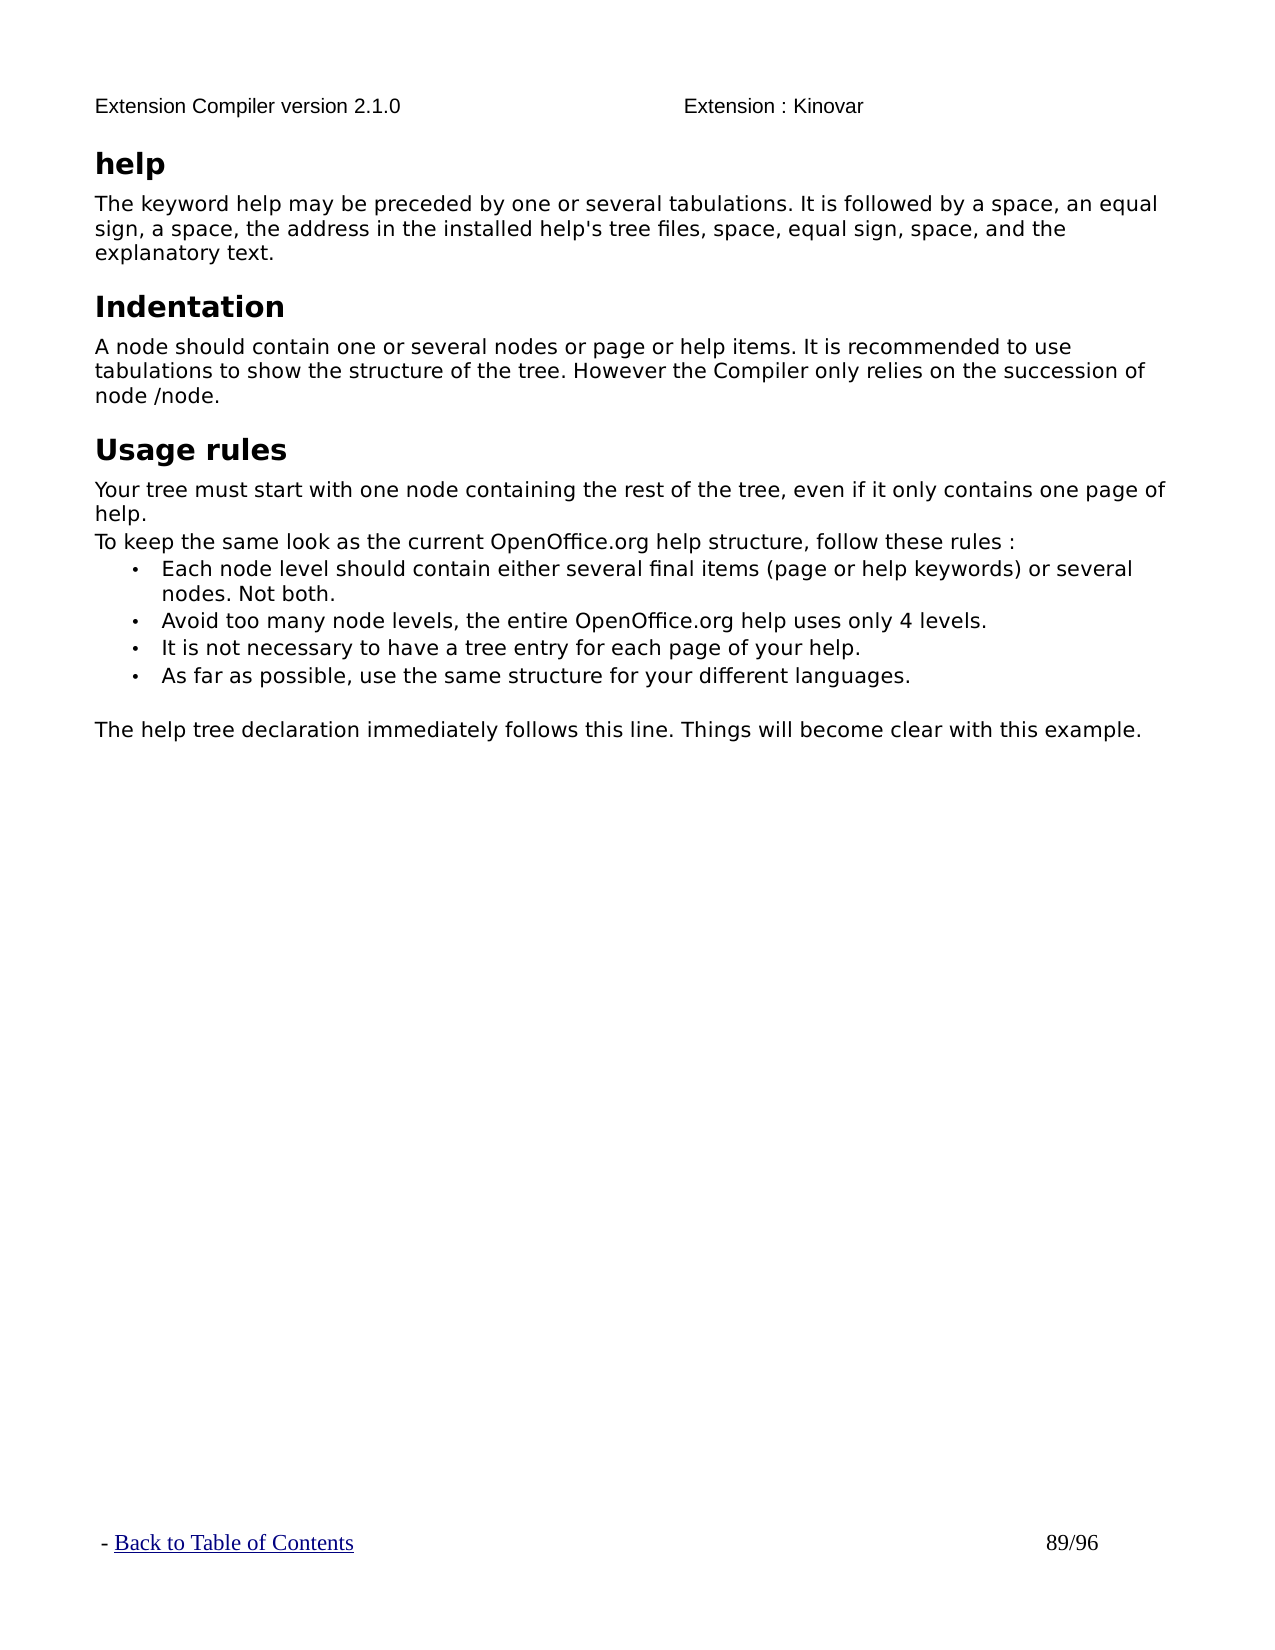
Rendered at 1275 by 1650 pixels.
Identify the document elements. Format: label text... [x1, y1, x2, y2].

list Avoid too many node levels, the entire OpenOffice.org help uses only 4 levels. [132, 609, 1181, 633]
text A node should contain one or several nodes or page or help items. It is recommended to use tabulations to show the structure of the tree. However the Compiler only relies on the succession of node /node. [94, 335, 1181, 408]
text help [94, 147, 1181, 181]
text To keep the same look as the current OpenOffice.org help structure, follow these rules : [94, 529, 1181, 554]
text The help tree declaration immediately follows this line. Things will become clear with this example. [94, 718, 1181, 743]
text Your tree must start with one node containing the rest of the tree, even if it only contains one page of help. [94, 478, 1181, 527]
list As far as possible, use the same structure for your different languages. [132, 664, 1181, 688]
list It is not necessary to have a tree entry for each page of your help. [132, 636, 1181, 661]
list Each node level should contain either several final items (page or help keywords) or several nodes. Not both. [132, 557, 1181, 606]
text Indentation [94, 290, 1181, 324]
text Usage rules [94, 433, 1181, 467]
text The keyword help may be preceded by one or several tabulations. It is followed by a space, an equal sign, a space, the address in the installed help's tree files, space, equal sign, space, and the explanatory text. [94, 192, 1181, 266]
